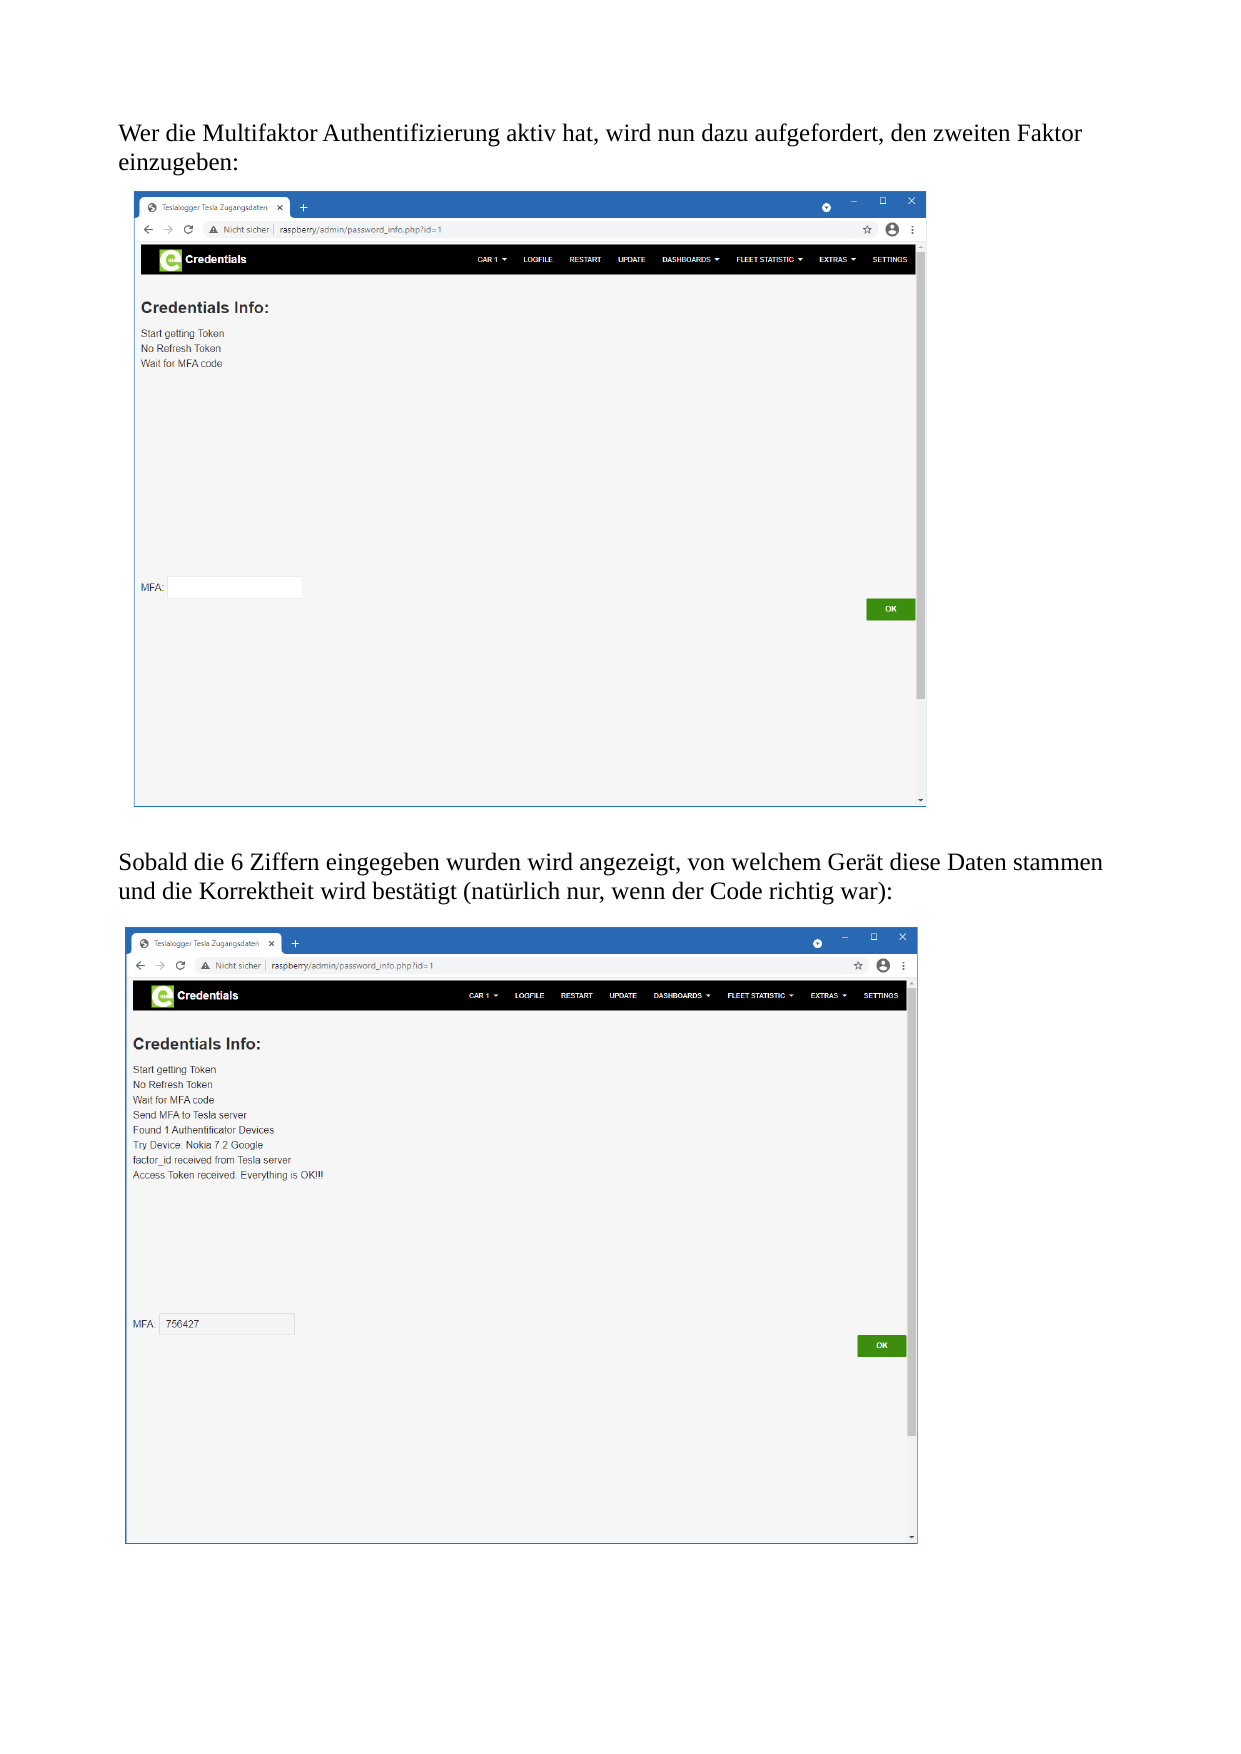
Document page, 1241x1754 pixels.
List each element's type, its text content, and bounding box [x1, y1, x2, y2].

picture [133, 191, 927, 807]
picture [125, 927, 918, 1544]
text Wer die Multifaktor Authentifizierung aktiv hat, wird nun dazu aufgefordert, den zweiten Faktor einzugeben: [118, 118, 1122, 176]
text Sobald die 6 Ziffern eingegeben wurden wird angezeigt, von welchem Gerät diese Daten stammen und die Korrektheit wird bestätigt (natürlich nur, wenn der Code richtig war): [118, 847, 1122, 905]
